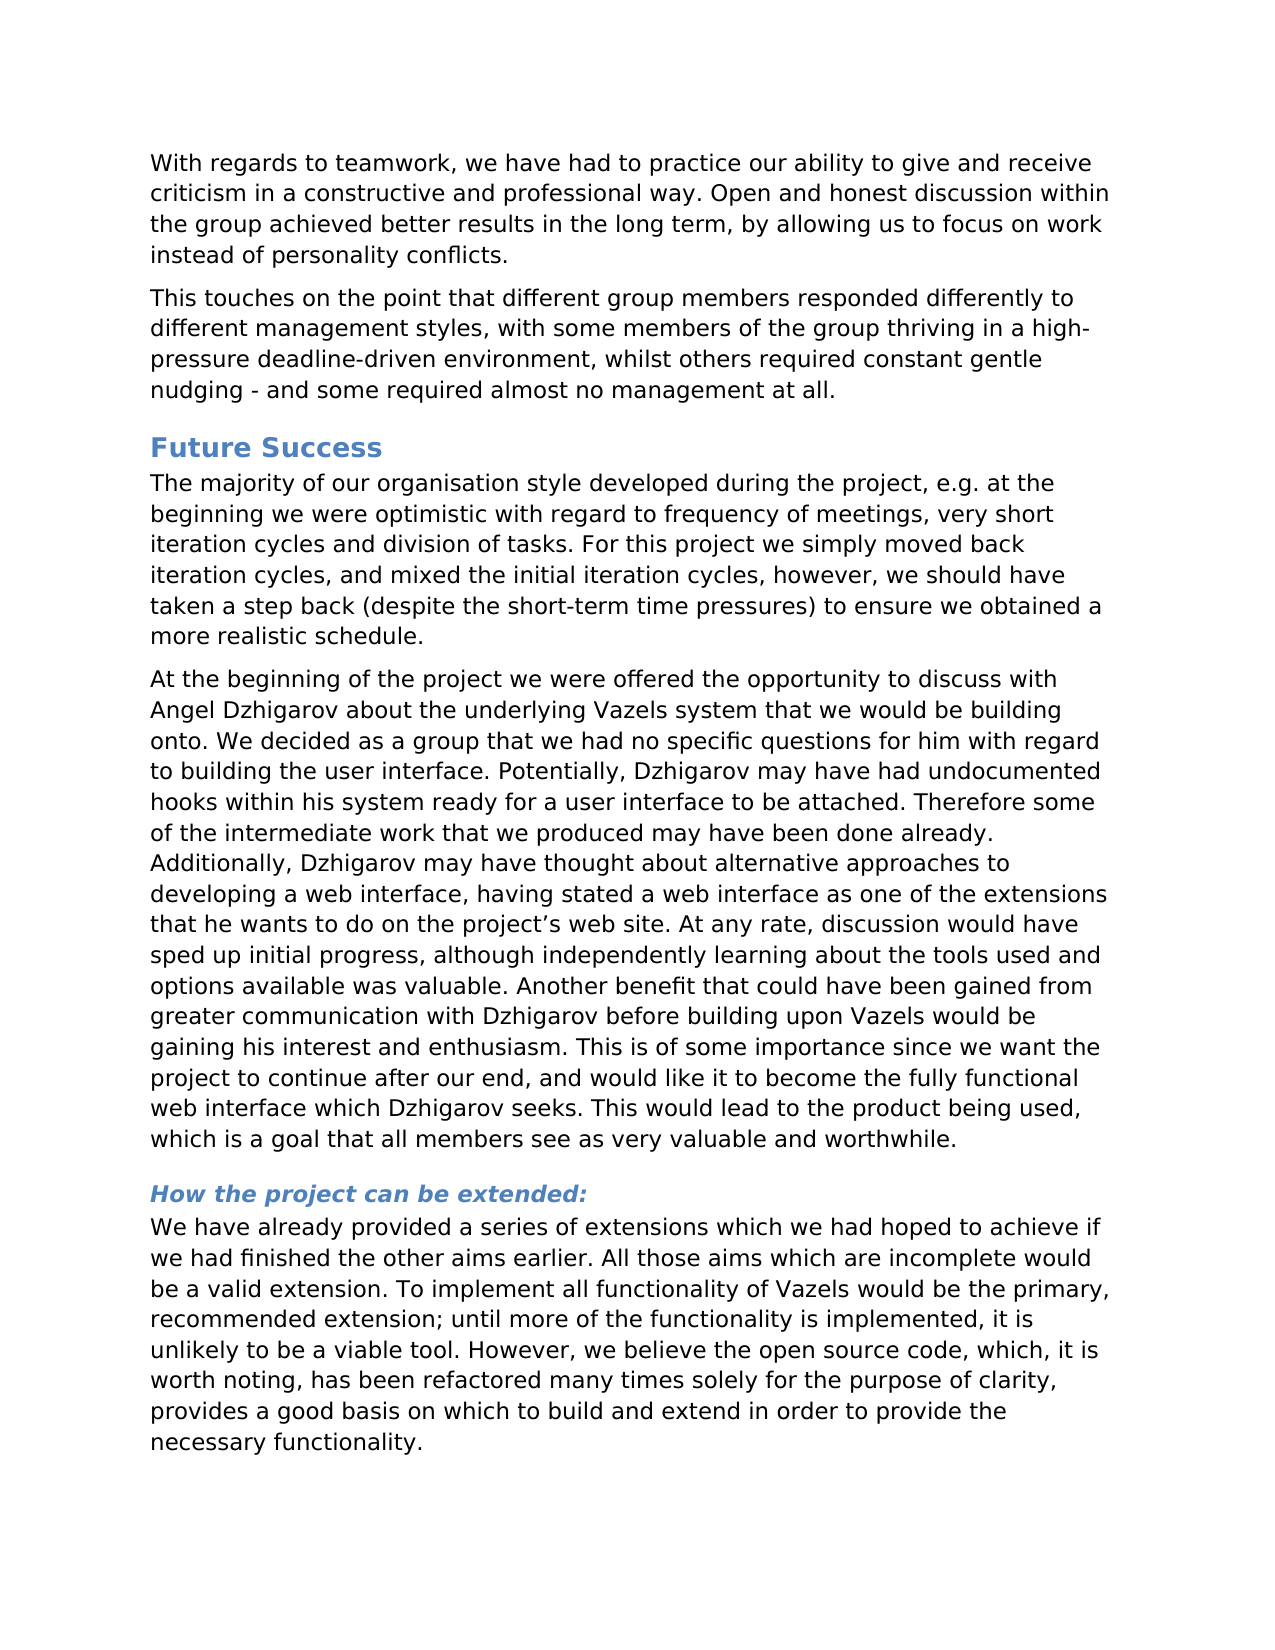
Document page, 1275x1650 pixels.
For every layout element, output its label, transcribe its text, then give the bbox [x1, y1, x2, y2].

text This touches on the point that different group members responded differently to different management styles, with some members of the group thriving in a high-pressure deadline-driven environment, whilst others required constant gentle nudging - and some required almost no management at all. [150, 285, 1125, 403]
subtitle How the project can be extended: [150, 1182, 1125, 1208]
text The majority of our organisation style developed during the project, e.g. at the beginning we were optimistic with regard to frequency of meetings, very short iteration cycles and division of tasks. For this project we simply moved back iteration cycles, and mixed the initial iteration cycles, however, we should have taken a step back (despite the short-term time pressures) to ensure we obtained a more realistic schedule. [150, 470, 1125, 650]
text We have already provided a series of extensions which we had hoped to achieve if we had finished the other aims earlier. All those aims which are incomplete would be a valid extension. To implement all functionality of Vazels would be the primary, recommended extension; until more of the functionality is implemented, it is unlikely to be a viable tool. However, we believe the open source code, which, it is worth noting, has been refactored many times solely for the purpose of clarity, provides a good basis on which to build and extend in order to provide the necessary functionality. [150, 1214, 1125, 1456]
subtitle Future Success [150, 432, 1125, 464]
text With regards to teamwork, we have had to practice our ability to give and receive criticism in a constructive and professional way. Open and honest discussion within the group achieved better results in the long term, by allowing us to focus on work instead of personality conflicts. [150, 150, 1125, 268]
text At the beginning of the project we were offered the opportunity to discuss with Angel Dzhigarov about the underlying Vazels system that we would be building onto. We decided as a group that we had no specific questions for him with regard to building the user interface. Potentially, Dzhigarov may have had undocumented hooks within his system ready for a user interface to be attached. Therefore some of the intermediate work that we produced may have been done already. Additionally, Dzhigarov may have thought about alternative approaches to developing a web interface, having stated a web interface as one of the extensions that he wants to do on the project’s web site. At any rate, discussion would have sped up initial progress, although independently learning about the tools used and options available was valuable. Another benefit that could have been gained from greater communication with Dzhigarov before building upon Vazels would be gaining his interest and enthusiasm. This is of some importance since we want the project to continue after our end, and would like it to become the fully functional web interface which Dzhigarov seeks. This would lead to the product being used, which is a goal that all members see as very valuable and worthwhile. [150, 667, 1125, 1153]
